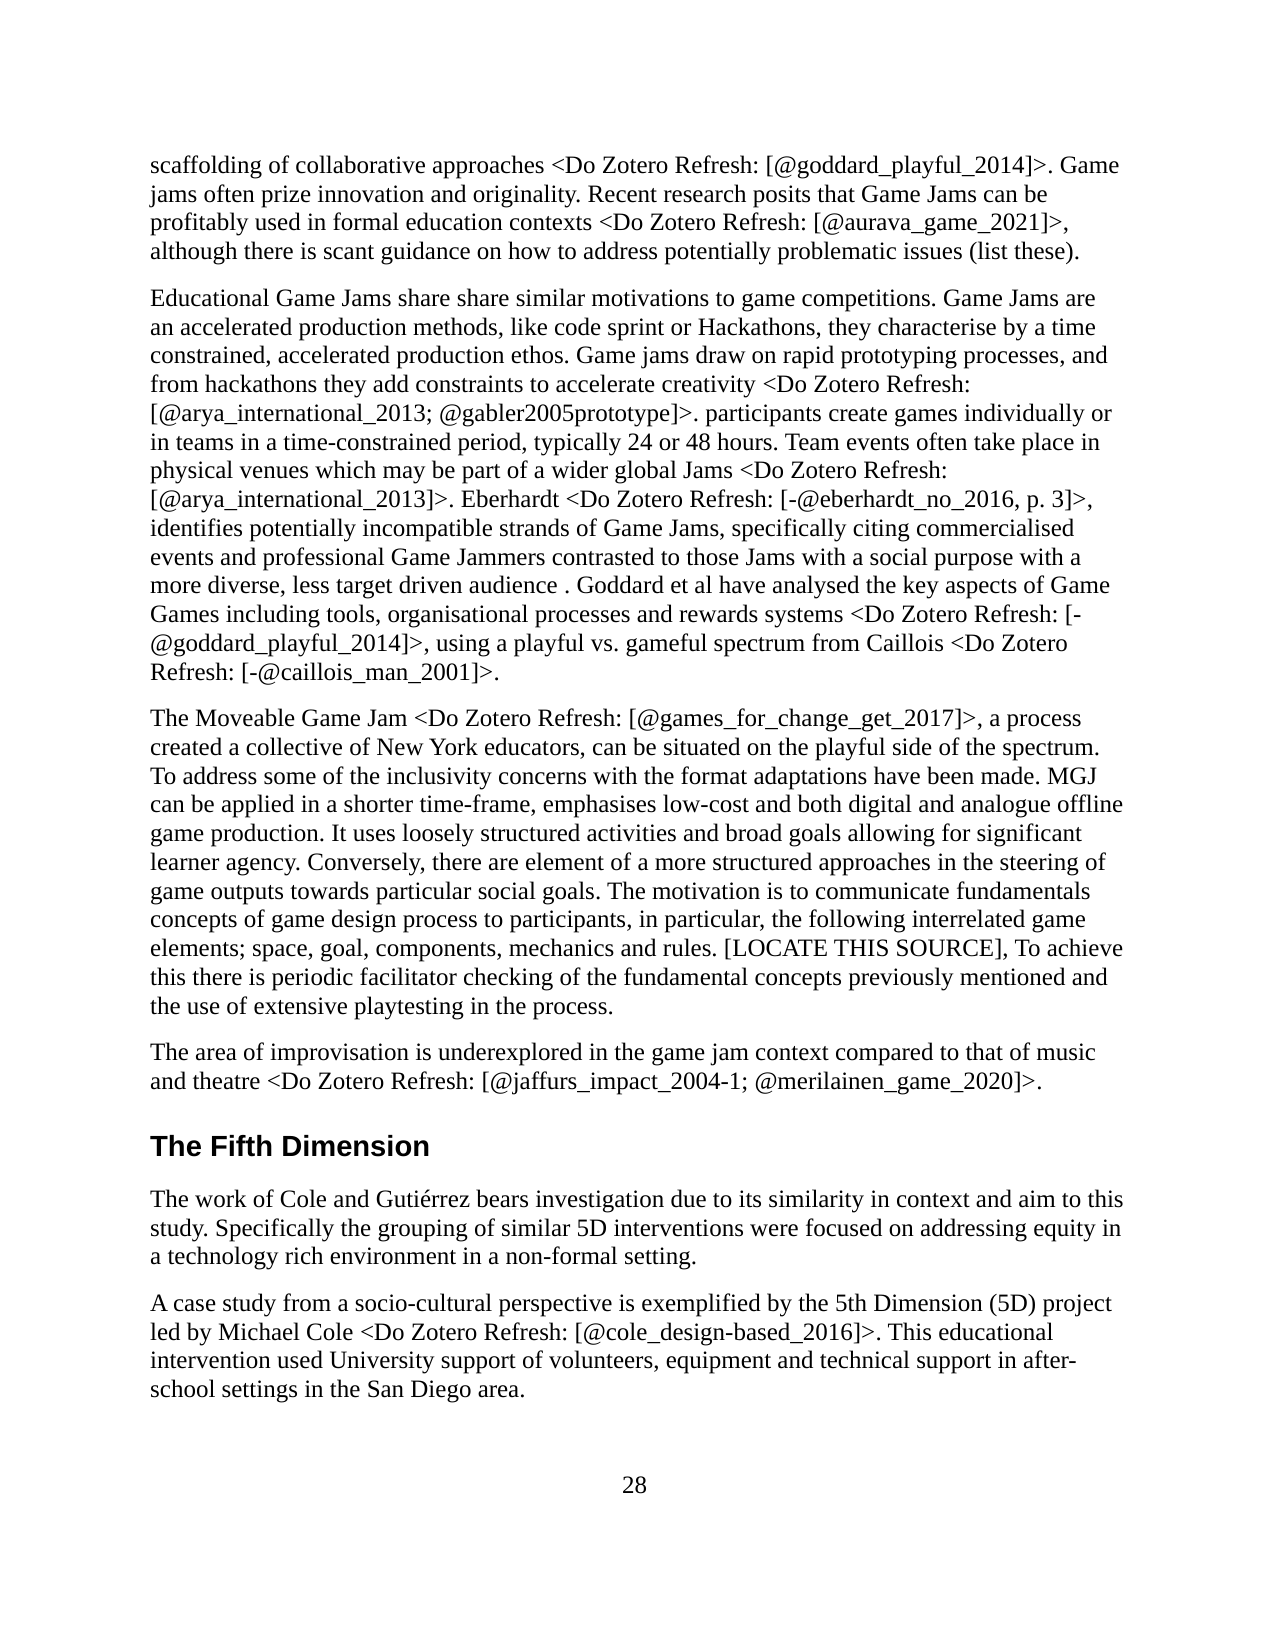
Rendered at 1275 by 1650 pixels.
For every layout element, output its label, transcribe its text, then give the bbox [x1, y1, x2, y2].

text The area of improvisation is underexplored in the game jam context compared to that of music and theatre <Do Zotero Refresh: [@jaffurs_impact_2004-1; @merilainen_game_2020]>. [150, 1037, 1125, 1095]
text The Moveable Game Jam <Do Zotero Refresh: [@games_for_change_get_2017]>, a process created a collective of New York educators, can be situated on the playful side of the spectrum. To address some of the inclusivity concerns with the format adaptations have been made. MGJ can be applied in a shorter time-frame, emphasises low-cost and both digital and analogue offline game production. It uses loosely structured activities and broad goals allowing for significant learner agency. Conversely, there are element of a more structured approaches in the steering of game outputs towards particular social goals. The motivation is to communicate fundamentals concepts of game design process to participants, in particular, the following interrelated game elements; space, goal, components, mechanics and rules. [LOCATE THIS SOURCE], To achieve this there is periodic facilitator checking of the fundamental concepts previously mentioned and the use of extensive playtesting in the process. [150, 703, 1125, 1019]
text Educational Game Jams share share similar motivations to game competitions. Game Jams are an accelerated production methods, like code sprint or Hackathons, they characterise by a time constrained, accelerated production ethos. Game jams draw on rapid prototyping processes, and from hackathons they add constraints to accelerate creativity <Do Zotero Refresh: [@arya_international_2013; @gabler2005prototype]>. participants create games individually or in teams in a time-constrained period, typically 24 or 48 hours. Team events often take place in physical venues which may be part of a wider global Jams <Do Zotero Refresh: [@arya_international_2013]>. Eberhardt <Do Zotero Refresh: [-@eberhardt_no_2016, p. 3]>, identifies potentially incompatible strands of Game Jams, specifically citing commercialised events and professional Game Jammers contrasted to those Jams with a social purpose with a more diverse, less target driven audience . Goddard et al have analysed the key aspects of Game Games including tools, organisational processes and rewards systems <Do Zotero Refresh: [-@goddard_playful_2014]>, using a playful vs. gameful spectrum from Caillois <Do Zotero Refresh: [-@caillois_man_2001]>. [150, 283, 1125, 685]
text The work of Cole and Gutiérrez bears investigation due to its similarity in context and aim to this study. Specifically the grouping of similar 5D interventions were focused on addressing equity in a technology rich environment in a non-formal setting. [150, 1184, 1125, 1270]
text A case study from a socio-cultural perspective is exemplified by the 5th Dimension (5D) project led by Michael Cole <Do Zotero Refresh: [@cole_design-based_2016]>. This educational intervention used University support of volunteers, equipment and technical support in after-school settings in the San Diego area. [150, 1288, 1125, 1403]
subtitle The Fifth Dimension [150, 1129, 1125, 1162]
text scaffolding of collaborative approaches <Do Zotero Refresh: [@goddard_playful_2014]>. Game jams often prize innovation and originality. Recent research posits that Game Jams can be profitably used in formal education contexts <Do Zotero Refresh: [@aurava_game_2021]>, although there is scant guidance on how to address potentially problematic issues (list these). [150, 150, 1125, 265]
